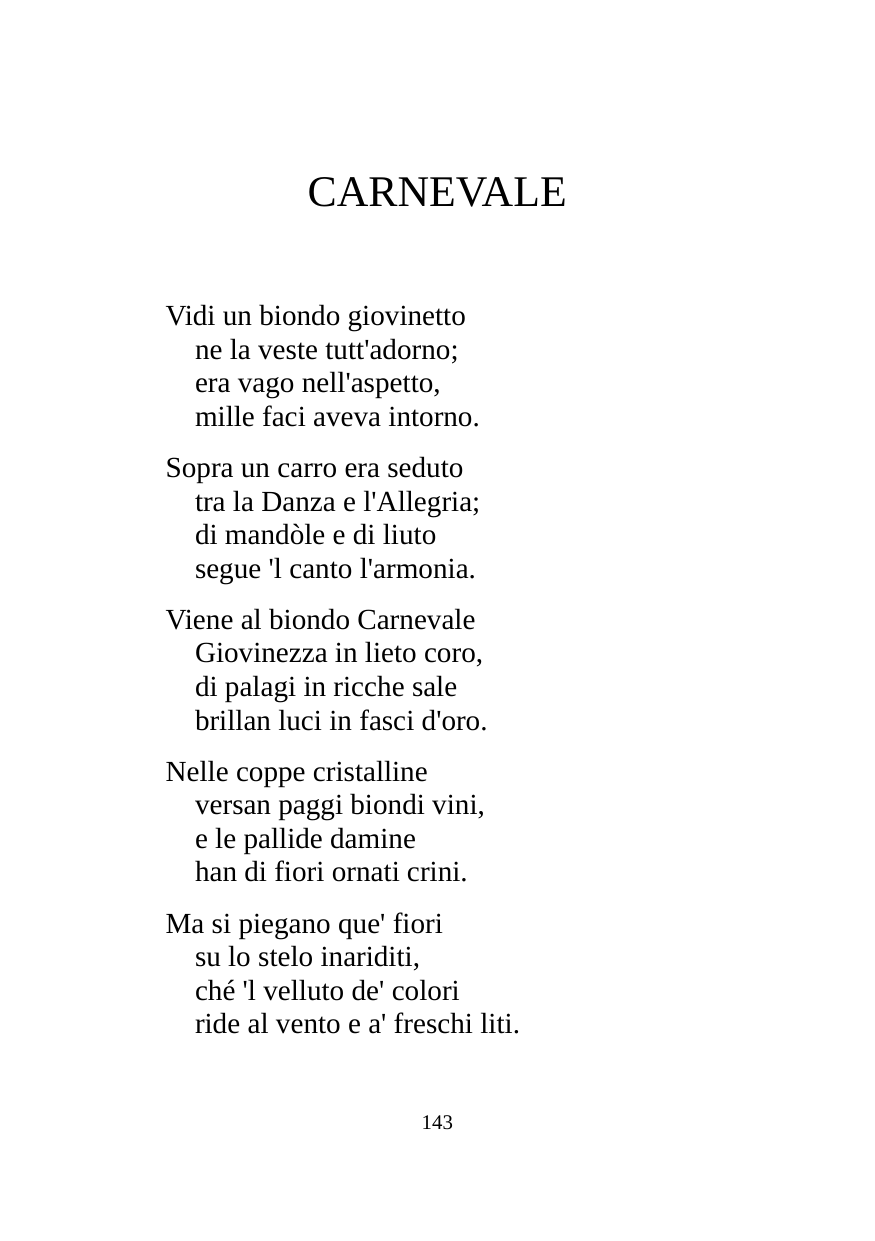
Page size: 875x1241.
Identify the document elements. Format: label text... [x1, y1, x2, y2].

text Sopra un carro era seduto tra la Danza e l'Allegria; di mandòle e di liuto segue 'l canto l'armonia. [165, 450, 768, 584]
text Nelle coppe cristalline versan paggi biondi vini, e le pallide damine han di fiori ornati crini. [165, 754, 768, 888]
text Vidi un biondo giovinetto ne la veste tutt'adorno; era vago nell'aspetto, mille faci aveva intorno. [165, 298, 768, 432]
text Ma si piegano que' fiori su lo stelo inariditi, ché 'l velluto de' colori ride al vento e a' freschi liti. [165, 906, 768, 1040]
text Viene al biondo Carnevale Giovinezza in lieto coro, di palagi in ricche sale brillan luci in fasci d'oro. [165, 602, 768, 736]
subtitle CARNEVALE [106, 165, 768, 216]
